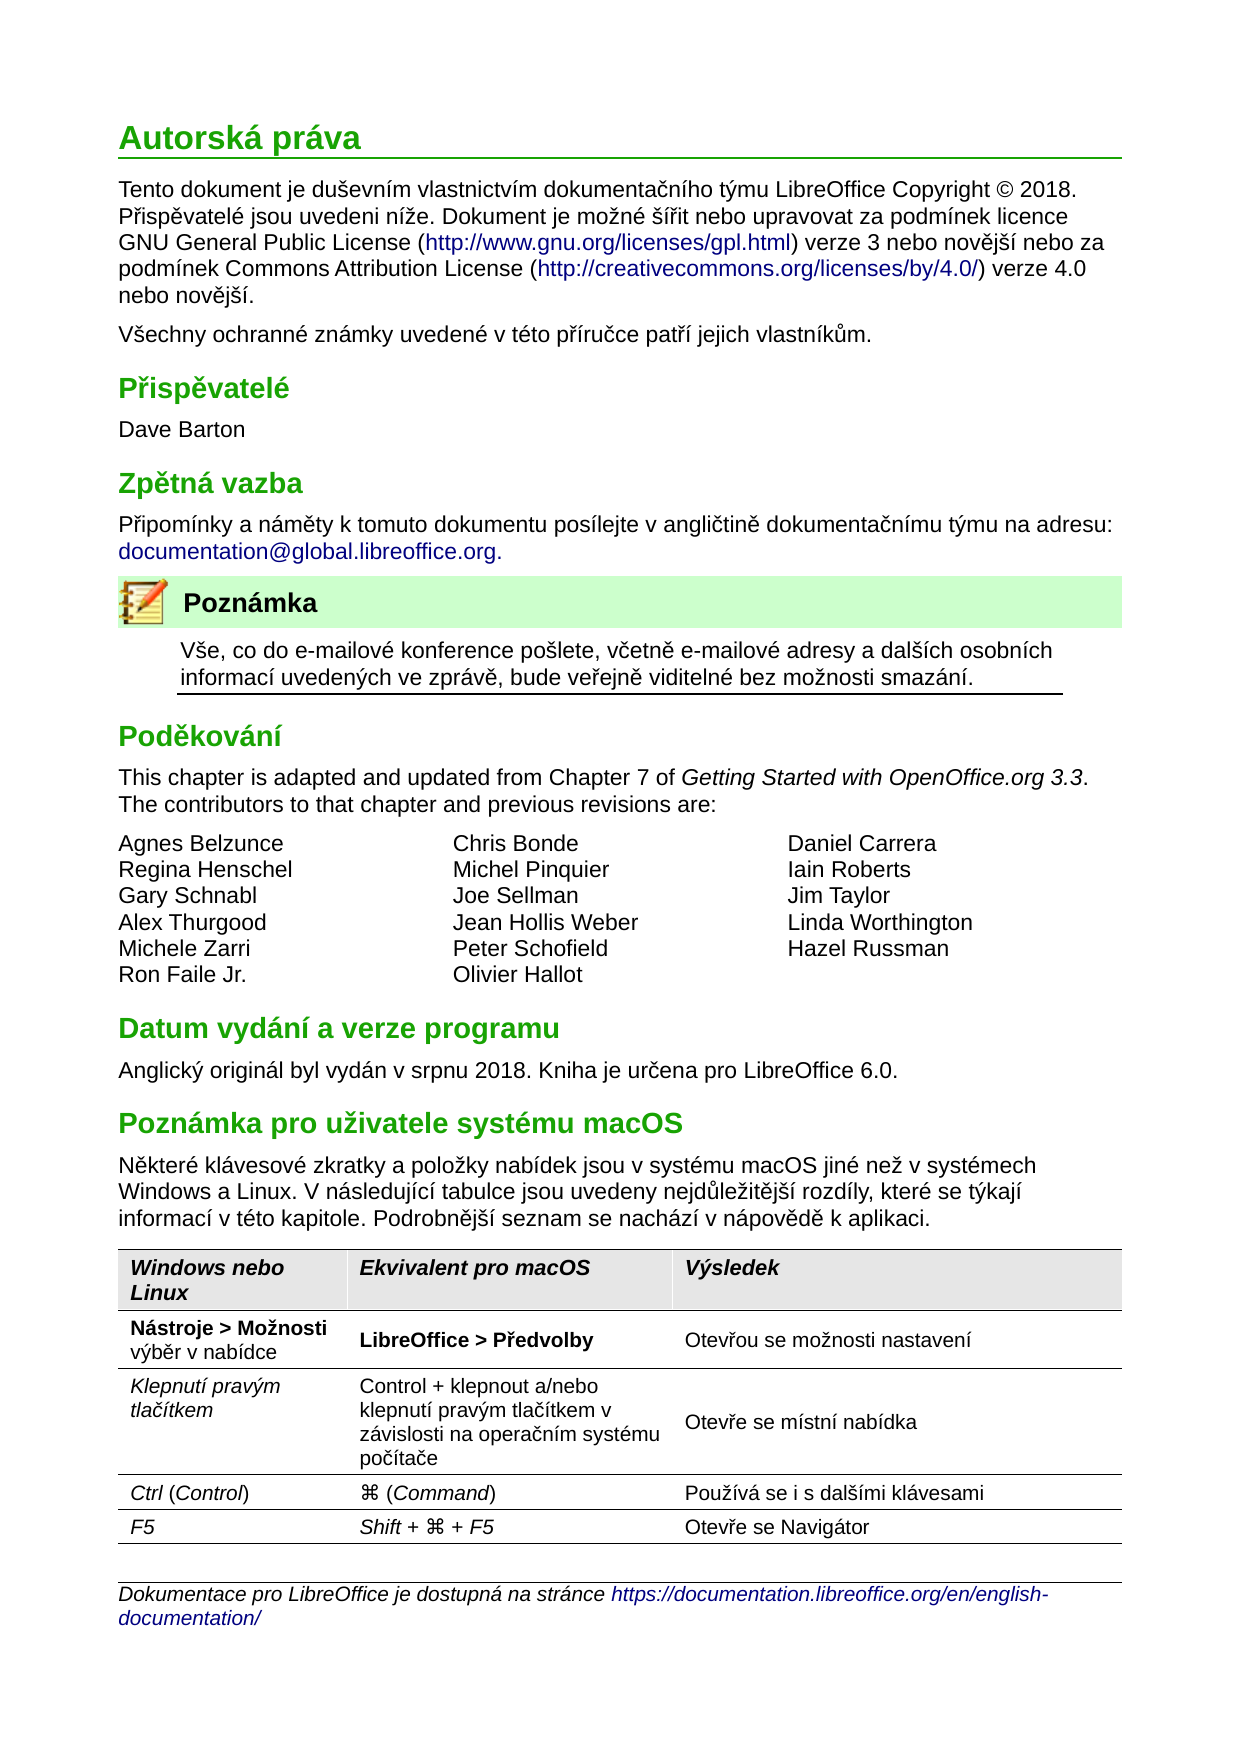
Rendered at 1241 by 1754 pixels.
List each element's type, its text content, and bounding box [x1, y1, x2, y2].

table_cell Michel Pinquier [453, 856, 787, 882]
text Vše, co do e-mailové konference pošlete, včetně e-mailové adresy a dalších osobních informací uvedených ve zprávě, bude veřejně viditelné bez možnosti smazání. [177, 634, 1063, 693]
table_cell Regina Henschel [118, 856, 453, 882]
table_cell Používá se i s dalšími klávesami [673, 1475, 1122, 1509]
table_cell Ctrl (Control) [118, 1475, 347, 1509]
table_cell Shift + ⌘ + F5 [348, 1510, 672, 1543]
table_cell Linda Worthington [788, 909, 1122, 935]
table_header Dave Barton [118, 416, 458, 442]
table_cell Michele Zarri [118, 935, 453, 961]
table_cell Peter Schofield [453, 935, 787, 961]
table_header Windows nebo Linux [118, 1250, 347, 1309]
table_cell ⌘ (Command) [348, 1475, 672, 1509]
table_cell Control + klepnout a/nebo klepnutí pravým tlačítkem v závislosti na operačním systému počítače [348, 1369, 672, 1474]
subtitle Autorská práva [118, 118, 1122, 157]
table_cell Alex Thurgood [118, 909, 453, 935]
table_header Daniel Carrera [788, 830, 1122, 856]
table_cell Joe Sellman [453, 882, 787, 908]
table_cell LibreOffice > Předvolby [348, 1311, 672, 1368]
table_header [789, 416, 1122, 442]
subtitle Přispěvatelé [118, 371, 1122, 404]
text This chapter is adapted and updated from Chapter 7 of Getting Started with OpenOffice.org 3.3. The contributors to that chapter and previous revisions are: [118, 764, 1122, 817]
table_header Výsledek [673, 1250, 1122, 1309]
subtitle Datum vydání a verze programu [118, 1011, 1122, 1045]
table_header [458, 416, 789, 442]
table_cell Hazel Russman [788, 935, 1122, 961]
table_cell F5 [118, 1510, 347, 1543]
table_header Chris Bonde [453, 830, 787, 856]
table_cell Nástroje > Možnosti výběr v nabídce [118, 1311, 347, 1368]
text Připomínky a náměty k tomuto dokumentu posílejte v angličtině dokumentačnímu týmu na adresu: documentation@global.libreoffice.org. [118, 511, 1122, 564]
table_cell [788, 961, 1122, 988]
picture [119, 577, 170, 628]
table_header Agnes Belzunce [118, 830, 453, 856]
subtitle Poznámka pro uživatele systému macOS [118, 1107, 1122, 1140]
text Všechny ochranné známky uvedené v této příručce patří jejich vlastníkům. [118, 321, 1122, 347]
subtitle Poděkování [118, 719, 1122, 752]
text Některé klávesové zkratky a položky nabídek jsou v systému macOS jiné než v systémech Windows a Linux. V následující tabulce jsou uvedeny nejdůležitější rozdíly, které se týkají informací v této kapitole. Podrobnější seznam se nachází v nápovědě k aplikaci. [118, 1152, 1122, 1231]
table_cell Iain Roberts [788, 856, 1122, 882]
table_cell Gary Schnabl [118, 882, 453, 908]
text Tento dokument je duševním vlastnictvím dokumentačního týmu LibreOffice Copyright © 2018. Přispěvatelé jsou uvedeni níže. Dokument je možné šířit nebo upravovat za podmínek licence GNU General Public License (http://www.gnu.org/licenses/gpl.html) verze 3 nebo novější nebo za podmínek Commons Attribution License (http://creativecommons.org/licenses/by/4.0/) verze 4.0 nebo novější. [118, 176, 1122, 308]
text Anglický originál byl vydán v srpnu 2018. Kniha je určena pro LibreOffice 6.0. [118, 1057, 1122, 1083]
table_cell Otevře se Navigátor [673, 1510, 1122, 1543]
table_cell Jean Hollis Weber [453, 909, 787, 935]
table_cell Olivier Hallot [453, 961, 787, 988]
table_cell Ron Faile Jr. [118, 961, 453, 988]
table_cell Jim Taylor [788, 882, 1122, 908]
table_cell Otevřou se možnosti nastavení [673, 1311, 1122, 1368]
table_cell Otevře se místní nabídka [673, 1369, 1122, 1474]
table_cell Klepnutí pravým tlačítkem [118, 1369, 347, 1474]
subtitle Poznámka [118, 576, 1122, 628]
subtitle Zpětná vazba [118, 466, 1122, 499]
table_header Ekvivalent pro macOS [348, 1250, 672, 1309]
